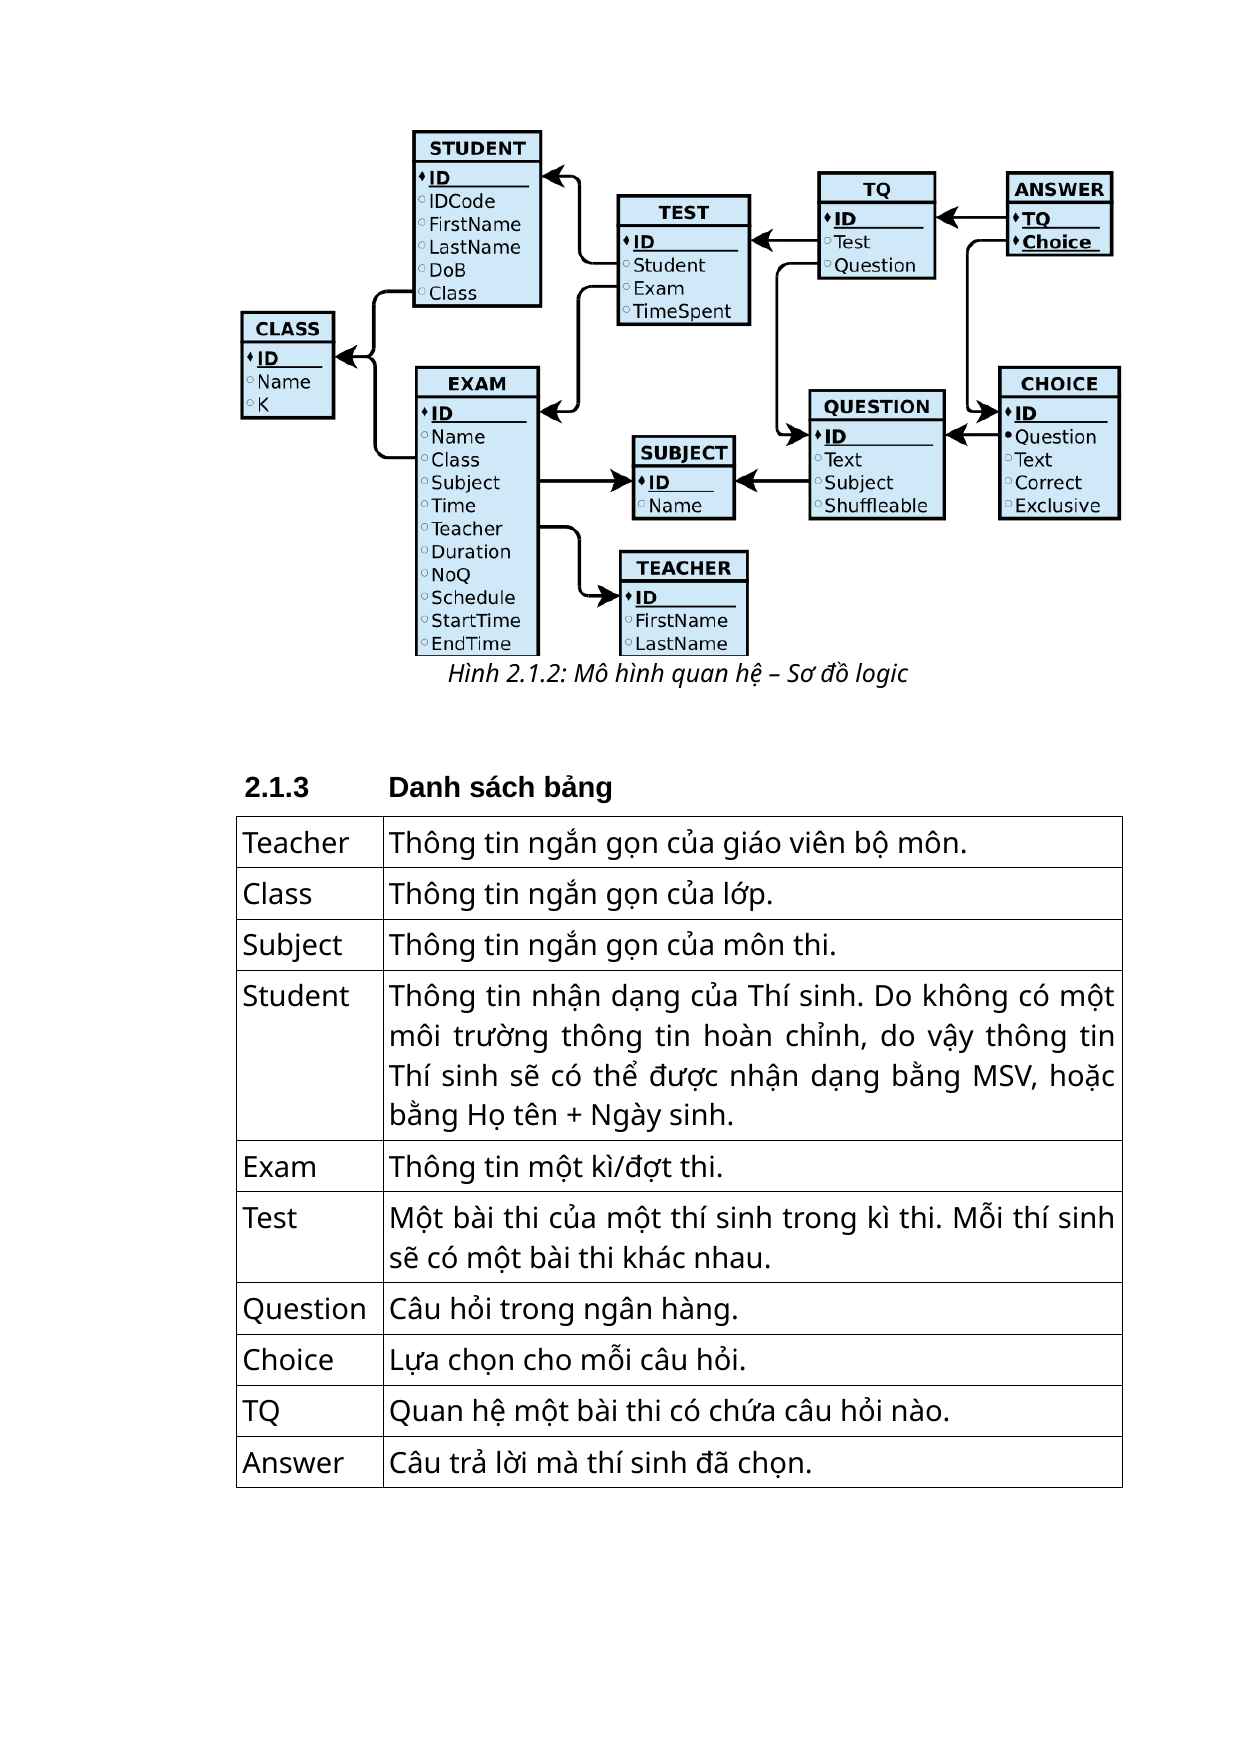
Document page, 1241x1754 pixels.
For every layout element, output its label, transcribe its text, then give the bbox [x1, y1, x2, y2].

table_cell Câu trả lời mà thí sinh đã chọn. [384, 1437, 1122, 1487]
subtitle Danh sách bảng [236, 770, 1122, 803]
table_cell Student [237, 971, 383, 1140]
table_cell Thông tin nhận dạng của Thí sinh. Do không có một môi trường thông tin hoàn chỉnh, do vậy thông tin Thí sinh sẽ có thể được nhận dạng bằng MSV, hoặc bằng Họ tên + Ngày sinh. [384, 971, 1122, 1140]
table_cell Subject [237, 920, 383, 970]
table_cell Thông tin ngắn gọn của môn thi. [384, 920, 1122, 970]
table_cell Thông tin một kì/đợt thi. [384, 1141, 1122, 1191]
table_cell Class [237, 868, 383, 918]
picture [236, 130, 1123, 656]
table_header Thông tin ngắn gọn của giáo viên bộ môn. [384, 817, 1122, 867]
table_cell Question [237, 1283, 383, 1333]
table_cell TQ [237, 1386, 383, 1436]
table_cell Một bài thi của một thí sinh trong kì thi. Mỗi thí sinh sẽ có một bài thi khác nhau. [384, 1192, 1122, 1282]
table_cell Thông tin ngắn gọn của lớp. [384, 868, 1122, 918]
table_cell Choice [237, 1335, 383, 1385]
table_cell Lựa chọn cho mỗi câu hỏi. [384, 1335, 1122, 1385]
text Hình 2.1.2: Mô hình quan hệ – Sơ đồ logic [236, 656, 1122, 690]
table_cell Quan hệ một bài thi có chứa câu hỏi nào. [384, 1386, 1122, 1436]
table_cell Exam [237, 1141, 383, 1191]
table_cell Answer [237, 1437, 383, 1487]
table_cell Test [237, 1192, 383, 1282]
table_header Teacher [237, 817, 383, 867]
table_cell Câu hỏi trong ngân hàng. [384, 1283, 1122, 1333]
